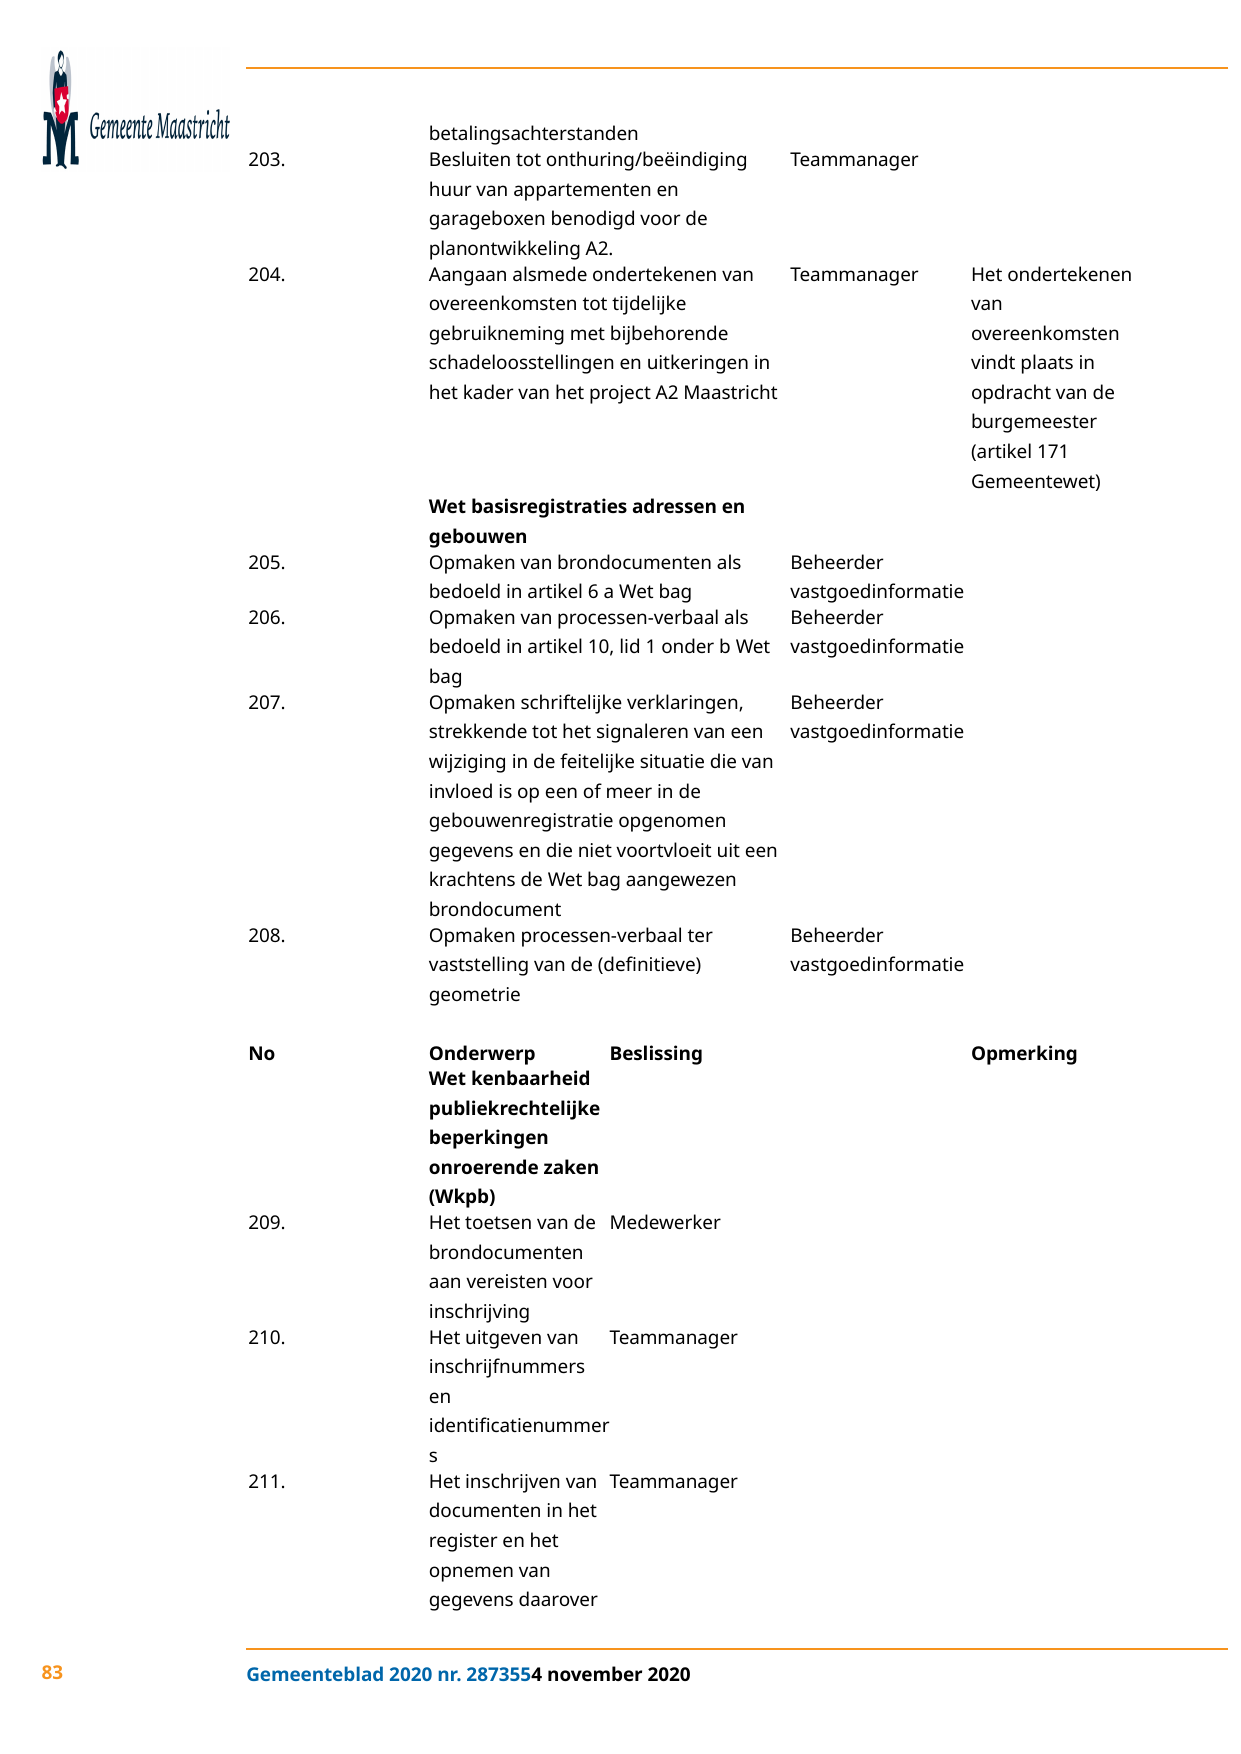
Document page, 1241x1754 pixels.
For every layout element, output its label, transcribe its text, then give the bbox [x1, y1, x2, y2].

table_cell Het toetsen van de brondocumenten aan vereisten voor inschrijving [429, 1210, 609, 1324]
table_cell [248, 1324, 429, 1468]
table_cell Teammanager [609, 1468, 971, 1612]
table_header No [248, 1040, 429, 1065]
table_cell [248, 1065, 429, 1209]
table_cell Opmaken van processen-verbaal als bedoeld in artikel 10, lid 1 onder b Wet bag [429, 604, 790, 689]
table_cell Het uitgeven van inschrijfnummers en identificatienummers [429, 1324, 609, 1468]
table_cell [971, 549, 1152, 604]
table_header [609, 95, 971, 121]
table_cell Besluiten tot onthuring/beëindiging huur van appartementen en garageboxen benodigd voor de planontwikkeling A2. [429, 146, 790, 261]
table_cell Beheerder vastgoedinformatie [790, 549, 971, 604]
table_cell [248, 549, 429, 604]
table_cell Opmaken van brondocumenten als bedoeld in artikel 6 a Wet bag [429, 549, 790, 604]
table_cell [971, 1324, 1152, 1468]
table_header [248, 95, 429, 121]
table_cell Teammanager [609, 1324, 971, 1468]
table_cell [971, 604, 1152, 689]
table_cell [790, 494, 971, 549]
table_cell [248, 604, 429, 689]
table_cell [790, 121, 971, 146]
table_cell [248, 1210, 429, 1324]
table_cell Beheerder vastgoedinformatie [790, 689, 971, 922]
table_cell [609, 1065, 971, 1209]
table_cell Beheerder vastgoedinformatie [790, 922, 971, 1007]
table_cell [248, 1468, 429, 1612]
table_header Beslissing [609, 1040, 971, 1065]
table_cell [971, 1210, 1152, 1324]
table_cell [248, 121, 429, 146]
table_cell Teammanager [790, 261, 971, 493]
table_cell [248, 494, 429, 549]
table_cell Teammanager [790, 146, 971, 261]
picture [41, 47, 231, 172]
table_header Onderwerp [429, 1040, 609, 1065]
table_cell [971, 689, 1152, 922]
table_header Opmerking [971, 1040, 1152, 1065]
table_cell [971, 121, 1152, 146]
table_cell [971, 1468, 1152, 1612]
table_cell Het ondertekenen van overeenkomsten vindt plaats in opdracht van de burgemeester (artikel 171 Gemeentewet) [971, 261, 1152, 493]
table_cell [971, 146, 1152, 261]
table_cell Aangaan alsmede ondertekenen van overeenkomsten tot tijdelijke gebruikneming met bijbehorende schadeloosstellingen en uitkeringen in het kader van het project A2 Maastricht [429, 261, 790, 493]
table_cell Het inschrijven van documenten in het register en het opnemen van gegevens daarover [429, 1468, 609, 1612]
table_cell [248, 922, 429, 1007]
table_cell [248, 261, 429, 493]
table_cell [971, 494, 1152, 549]
table_cell betalingsachterstanden [429, 121, 790, 146]
table_header [971, 95, 1152, 121]
table_cell Opmaken schriftelijke verklaringen, strekkende tot het signaleren van een wijziging in de feitelijke situatie die van invloed is op een of meer in de gebouwenregistratie opgenomen gegevens en die niet voortvloeit uit een krachtens de Wet bag aangewezen brondocument [429, 689, 790, 922]
table_cell Wet basisregistraties adressen en gebouwen [429, 494, 790, 549]
table_header [429, 95, 609, 121]
table_cell [971, 922, 1152, 1007]
table_cell Medewerker [609, 1210, 971, 1324]
table_cell Beheerder vastgoedinformatie [790, 604, 971, 689]
table_cell Opmaken processen-verbaal ter vaststelling van de (definitieve) geometrie [429, 922, 790, 1007]
table_cell [248, 146, 429, 261]
table_cell [248, 689, 429, 922]
table_cell Wet kenbaarheid publiekrechtelijke beperkingen onroerende zaken (Wkpb) [429, 1065, 609, 1209]
table_cell [971, 1065, 1152, 1209]
